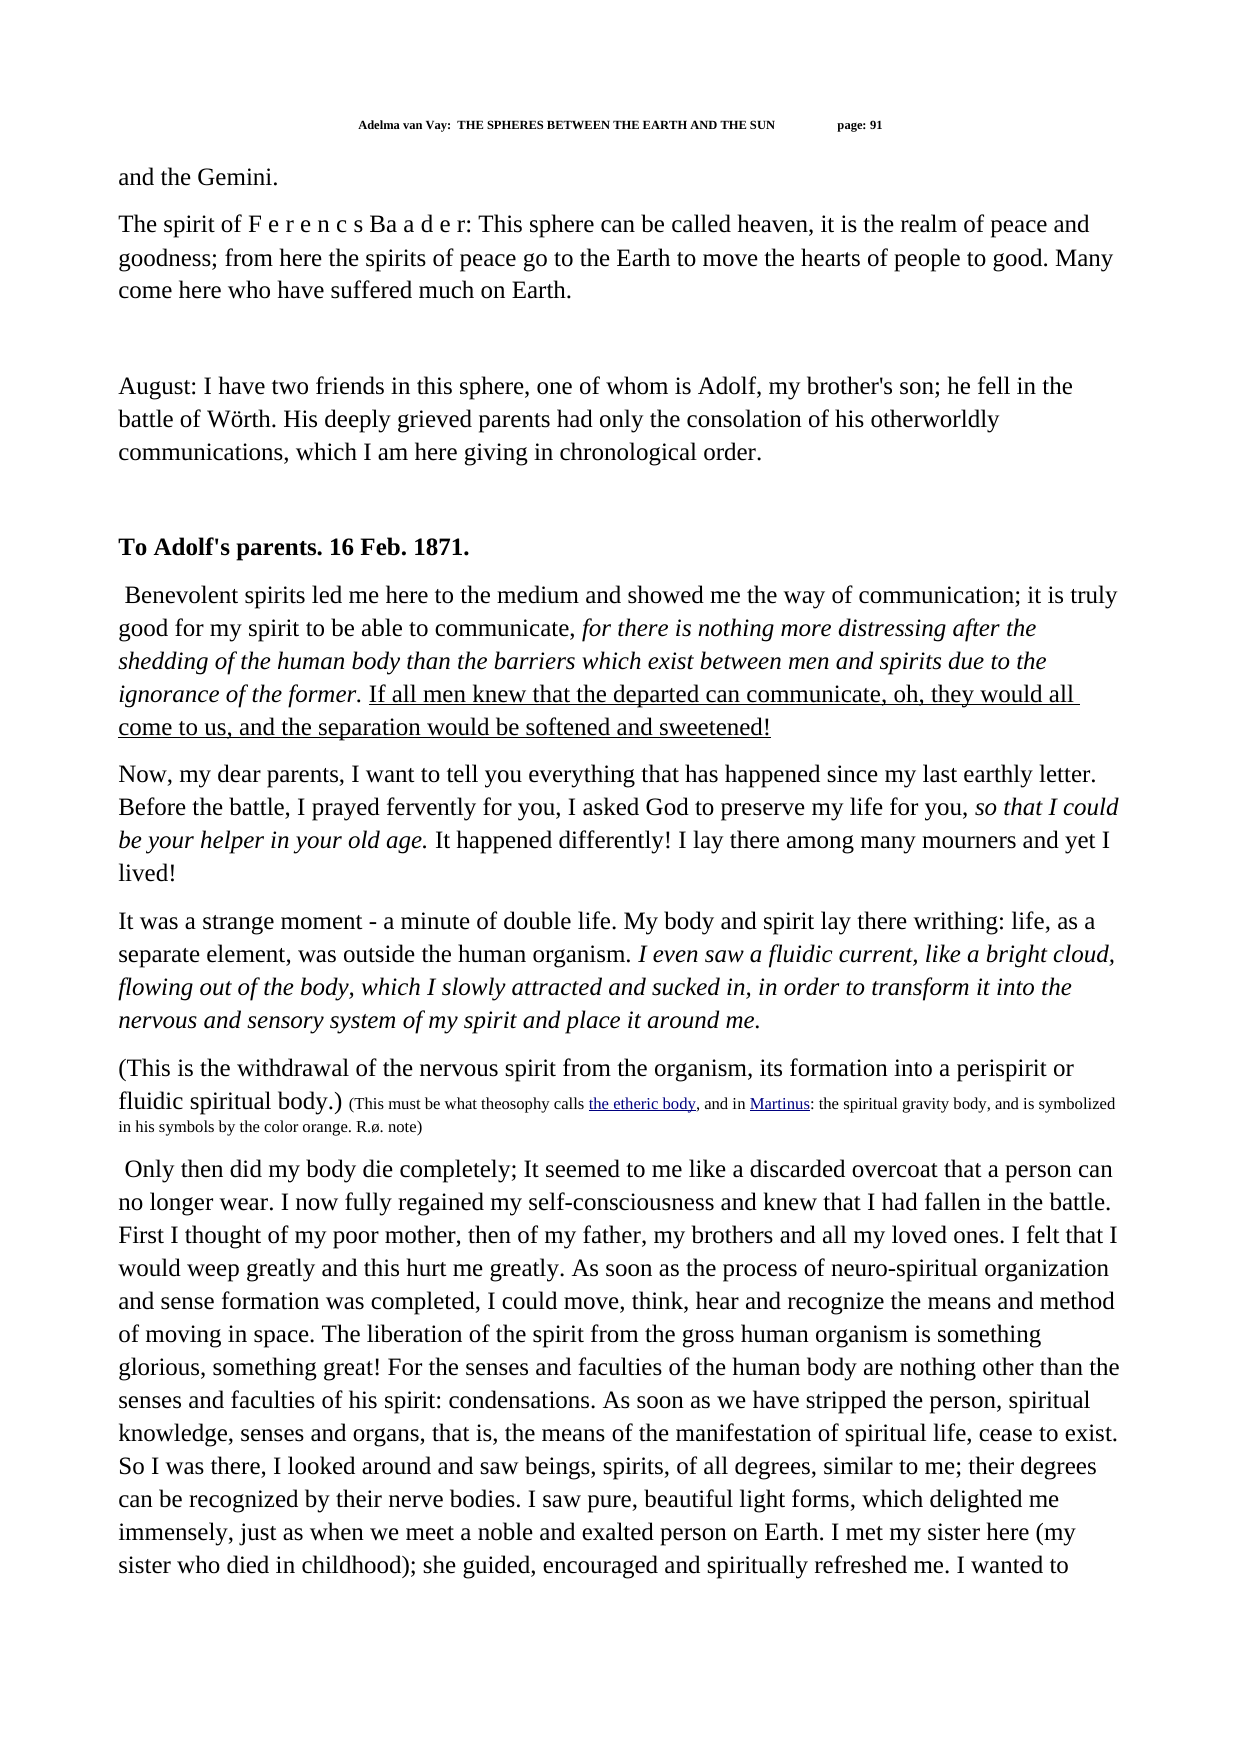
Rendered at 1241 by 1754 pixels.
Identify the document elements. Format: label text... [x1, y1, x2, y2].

text August: I have two friends in this sphere, one of whom is Adolf, my brother's son; he fell in the battle of Wörth. His deeply grieved parents had only the consolation of his otherworldly communications, which I am here giving in chronological order. [118, 371, 1122, 466]
text Now, my dear parents, I want to tell you everything that has happened since my last earthly letter. Before the battle, I prayed fervently for you, I asked God to preserve my life for you, so that I could be your helper in your old age. It happened differently! I lay there among many mourners and yet I lived! [118, 759, 1122, 887]
text The spirit of F e r e n c s Ba a d e r: This sphere can be called heaven, it is the realm of peace and goodness; from here the spirits of peace go to the Earth to move the hearts of people to good. Many come here who have suffered much on Earth. [118, 209, 1122, 304]
text It was a strange moment - a minute of double life. My body and spirit lay there writhing: life, as a separate element, was outside the human organism. I even saw a fluidic current, like a bright cloud, flowing out of the body, which I slowly attracted and sucked in, in order to transform it into the nervous and sensory system of my spirit and place it around me. [118, 906, 1122, 1034]
text (This is the withdrawal of the nervous spirit from the organism, its formation into a perispirit or fluidic spiritual body.) (This must be what theosophy calls the etheric body, and in Martinus: the spiritual gravity body, and is symbolized in his symbols by the color orange. R.ø. note) [118, 1053, 1122, 1136]
text Only then did my body die completely; It seemed to me like a discarded overcoat that a person can no longer wear. I now fully regained my self-consciousness and knew that I had fallen in the battle. First I thought of my poor mother, then of my father, my brothers and all my loved ones. I felt that I would weep greatly and this hurt me greatly. As soon as the process of neuro-spiritual organization and sense formation was completed, I could move, think, hear and recognize the means and method of moving in space. The liberation of the spirit from the gross human organism is something glorious, something great! For the senses and faculties of the human body are nothing other than the senses and faculties of his spirit: condensations. As soon as we have stripped the person, spiritual knowledge, senses and organs, that is, the means of the manifestation of spiritual life, cease to exist. So I was there, I looked around and saw beings, spirits, of all degrees, similar to me; their degrees can be recognized by their nerve bodies. I saw pure, beautiful light forms, which delighted me immensely, just as when we meet a noble and exalted person on Earth. I met my sister here (my sister who died in childhood); she guided, encouraged and spiritually refreshed me. I wanted to [118, 1154, 1122, 1579]
text Benevolent spirits led me here to the medium and showed me the way of communication; it is truly good for my spirit to be able to communicate, for there is nothing more distressing after the shedding of the human body than the barriers which exist between men and spirits due to the ignorance of the former. If all men knew that the departed can communicate, oh, they would all come to us, and the separation would be softened and sweetened! [118, 580, 1122, 741]
text To Adolf's parents. 16 Feb. 1871. [118, 532, 1122, 561]
text and the Gemini. [118, 162, 1122, 191]
